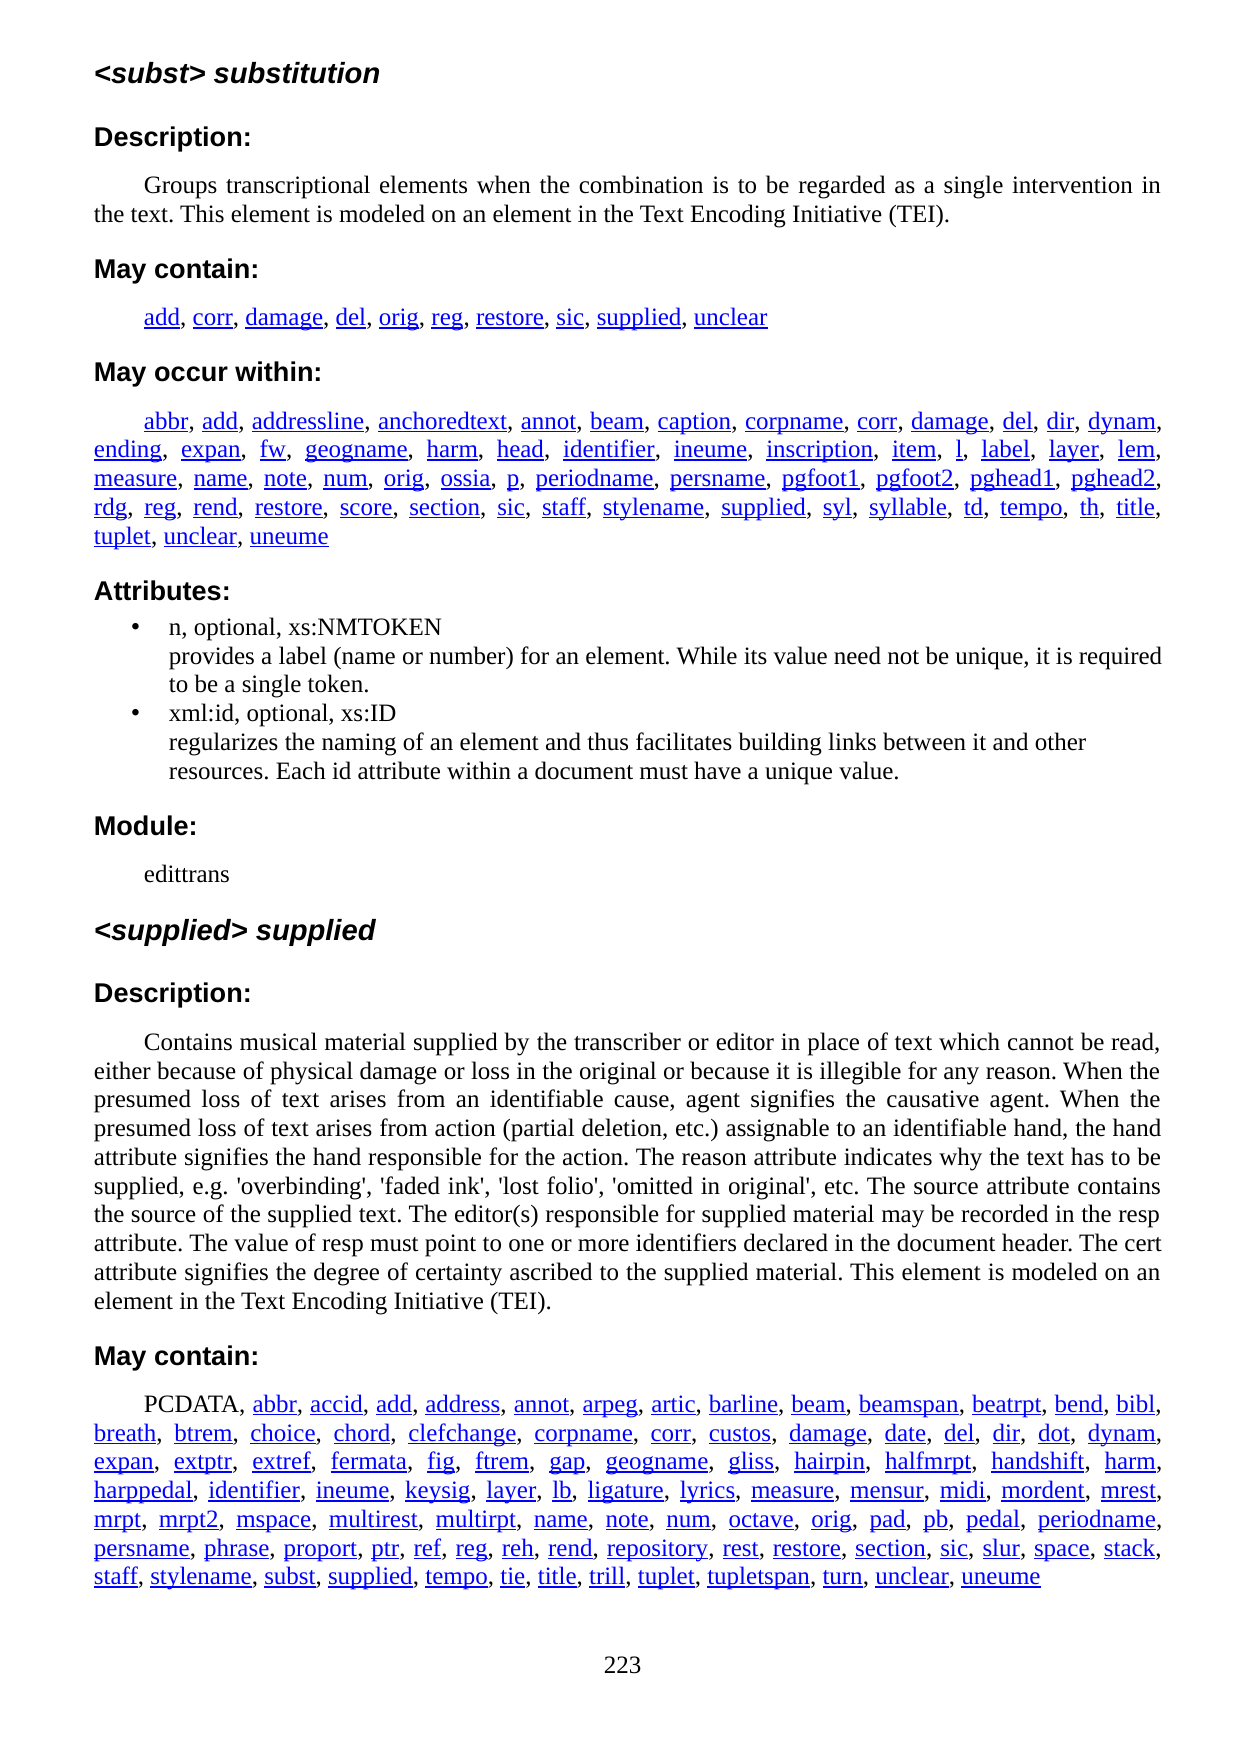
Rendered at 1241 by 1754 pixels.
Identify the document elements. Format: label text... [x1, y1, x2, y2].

subtitle <supplied> supplied [94, 913, 1162, 946]
text abbr, add, addressline, anchoredtext, annot, beam, caption, corpname, corr, damage, del, dir, dynam, ending, expan, fw, geogname, harm, head, identifier, ineume, inscription, item, l, label, layer, lem, measure, name, note, num, orig, ossia, p, periodname, persname, pgfoot1, pgfoot2, pghead1, pghead2, rdg, reg, rend, restore, score, section, sic, staff, stylename, supplied, syl, syllable, td, tempo, th, title, tuplet, unclear, uneume [94, 406, 1162, 549]
subtitle Attributes: [94, 574, 1162, 606]
subtitle Description: [94, 977, 1162, 1009]
text Contains musical material supplied by the transcriber or editor in place of text which cannot be read, either because of physical damage or loss in the original or because it is illegible for any reason. When the presumed loss of text arises from an identifiable cause, agent signifies the causative agent. When the presumed loss of text arises from action (partial deletion, etc.) assignable to an identifiable hand, the hand attribute signifies the hand responsible for the action. The reason attribute indicates why the text has to be supplied, e.g. 'overbinding', 'faded ink', 'lost folio', 'omitted in original', etc. The source attribute contains the source of the supplied text. The editor(s) responsible for supplied material may be recorded in the resp attribute. The value of resp must point to one or more identifiers declared in the document header. The cert attribute signifies the degree of certainty ascribed to the supplied material. This element is modeled on an element in the Text Encoding Initiative (TEI). [94, 1027, 1162, 1314]
subtitle May contain: [94, 253, 1162, 284]
text Groups transcriptional elements when the combination is to be regarded as a single intervention in the text. This element is modeled on an element in the Text Encoding Initiative (TEI). [94, 171, 1162, 228]
subtitle Module: [94, 809, 1162, 841]
text add, corr, damage, del, orig, reg, restore, sic, supplied, unclear [94, 302, 1162, 331]
list xml:id, optional, xs:ID regularizes the naming of an element and thus facilitates building links between it and other resources. Each id attribute within a document must have a unique value. [131, 698, 1162, 784]
subtitle Description: [94, 121, 1162, 152]
subtitle May contain: [94, 1339, 1162, 1371]
list n, optional, xs:NMTOKEN provides a label (name or number) for an element. While its value need not be unique, it is required to be a single token. [131, 612, 1162, 698]
subtitle <subst> substitution [94, 56, 1162, 90]
text PCDATA, abbr, accid, add, address, annot, arpeg, artic, barline, beam, beamspan, beatrpt, bend, bibl, breath, btrem, choice, chord, clefchange, corpname, corr, custos, damage, date, del, dir, dot, dynam, expan, extptr, extref, fermata, fig, ftrem, gap, geogname, gliss, hairpin, halfmrpt, handshift, harm, harppedal, identifier, ineume, keysig, layer, lb, ligature, lyrics, measure, mensur, midi, mordent, mrest, mrpt, mrpt2, mspace, multirest, multirpt, name, note, num, octave, orig, pad, pb, pedal, periodname, persname, phrase, proport, ptr, ref, reg, reh, rend, repository, rest, restore, section, sic, slur, space, stack, staff, stylename, subst, supplied, tempo, tie, title, trill, tuplet, tupletspan, turn, unclear, uneume [94, 1389, 1162, 1590]
subtitle May occur within: [94, 356, 1162, 387]
text edittrans [94, 859, 1162, 888]
